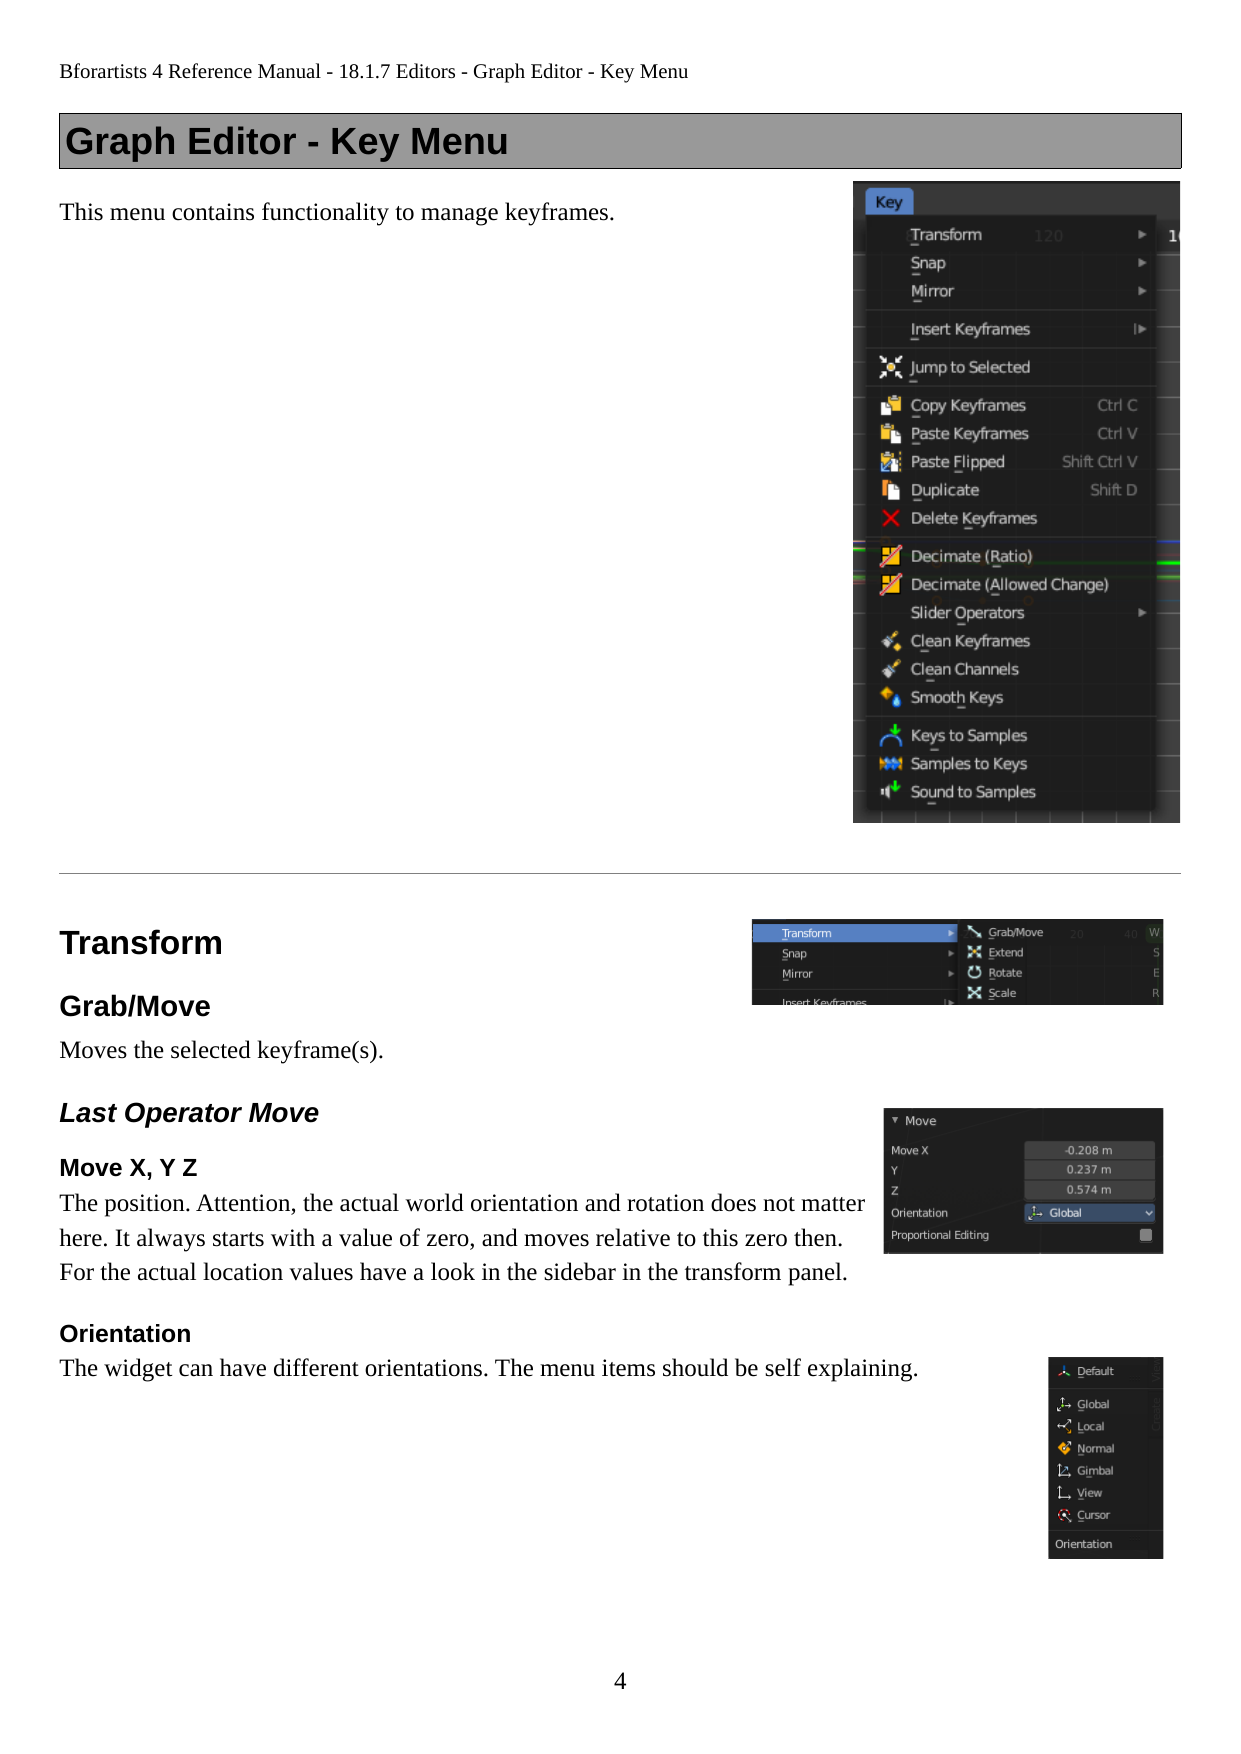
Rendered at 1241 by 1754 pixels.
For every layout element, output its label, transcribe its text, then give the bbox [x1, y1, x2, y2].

subtitle Last Operator Move [59, 1096, 1181, 1128]
picture [883, 1108, 1164, 1254]
text The position. Attention, the actual world orientation and rotation does not matter here. It always starts with a value of zero, and moves relative to this zero then. For the actual location values have a look in the sidebar in the transform panel. [59, 1188, 1181, 1286]
picture [1048, 1357, 1164, 1559]
subtitle [1164, 923, 1181, 962]
subtitle Move X, Y Z [59, 1153, 883, 1182]
table_header Graph Editor - Key Menu [60, 114, 1181, 168]
subtitle Orientation [59, 1319, 1181, 1347]
text This menu contains functionality to manage keyframes. [59, 197, 853, 225]
subtitle Transform [59, 923, 751, 962]
subtitle Grab/Move [59, 989, 1181, 1022]
text The widget can have different orientations. The menu items should be self explaining. [59, 1353, 1181, 1382]
picture [853, 181, 1181, 823]
subtitle [1164, 1153, 1181, 1182]
text Moves the selected keyframe(s). [59, 1035, 1181, 1064]
picture [751, 919, 1164, 1005]
